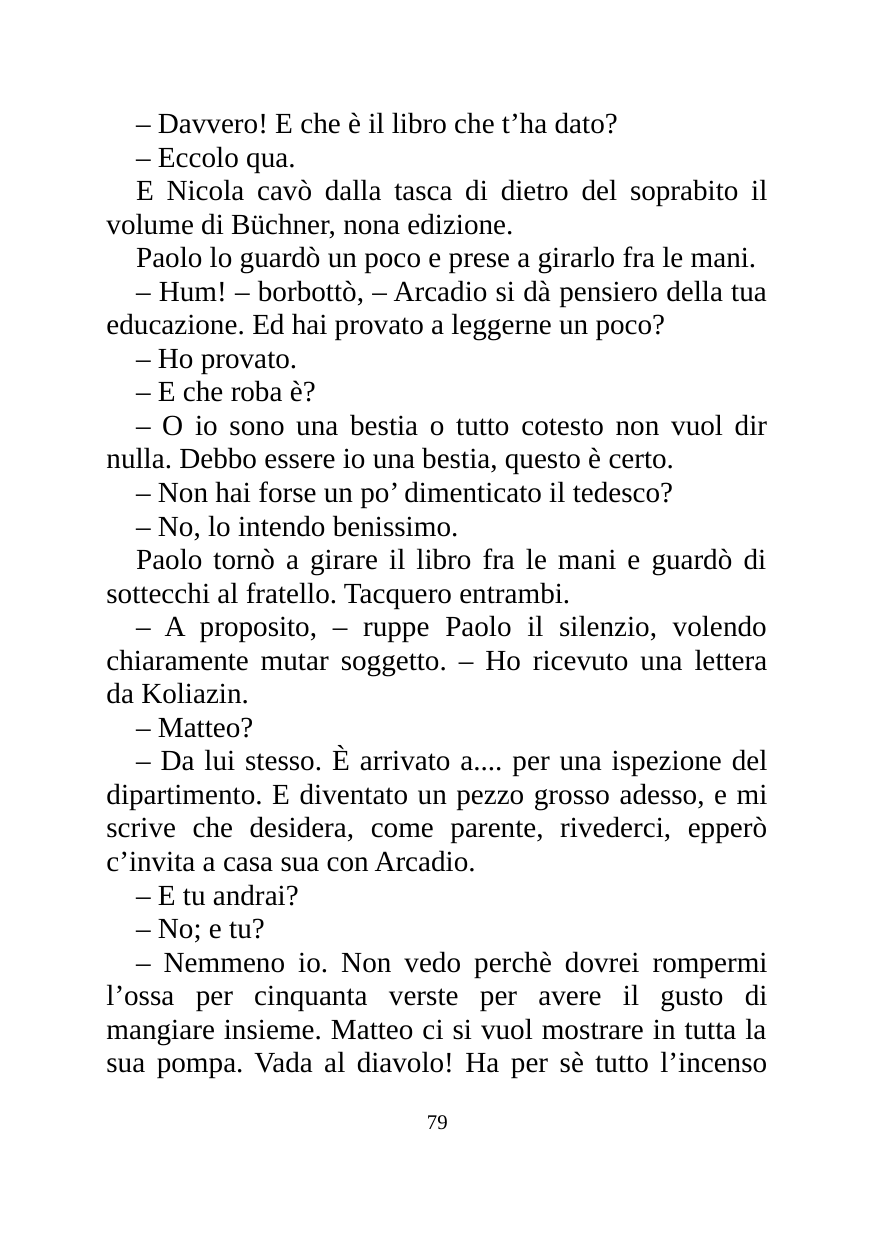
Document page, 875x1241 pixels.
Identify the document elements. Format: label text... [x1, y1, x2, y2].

text – Ho provato. [106, 341, 768, 374]
text – No, lo intendo benissimo. [106, 509, 768, 542]
text E Nicola cavò dalla tasca di dietro del soprabito il volume di Büchner, nona edizione. [106, 173, 768, 240]
text – Eccolo qua. [106, 140, 768, 173]
text – Davvero! E che è il libro che t’ha dato? [106, 106, 768, 140]
text – Nemmeno io. Non vedo perchè dovrei rompermi l’ossa per cinquanta verste per avere il gusto di mangiare insieme. Matteo ci si vuol mostrare in tutta la sua pompa. Vada al diavolo! Ha per sè tutto l’incenso [106, 945, 768, 1079]
text – A proposito, – ruppe Paolo il silenzio, volendo chiaramente mutar soggetto. – Ho ricevuto una lettera da Koliazin. [106, 609, 768, 710]
text Paolo tornò a girare il libro fra le mani e guardò di sottecchi al fratello. Tacquero entrambi. [106, 542, 768, 609]
text – Hum! – borbottò, – Arcadio si dà pensiero della tua educazione. Ed hai provato a leggerne un poco? [106, 274, 768, 341]
text – E che roba è? [106, 374, 768, 408]
text – Da lui stesso. È arrivato a.... per una ispezione del dipartimento. E diventato un pezzo grosso adesso, e mi scrive che desidera, come parente, rivederci, epperò c’invita a casa sua con Arcadio. [106, 743, 768, 878]
text – Matteo? [106, 710, 768, 743]
text – E tu andrai? [106, 878, 768, 911]
text Paolo lo guardò un poco e prese a girarlo fra le mani. [106, 240, 768, 274]
text – O io sono una bestia o tutto cotesto non vuol dir nulla. Debbo essere io una bestia, questo è certo. [106, 408, 768, 475]
text – Non hai forse un po’ dimenticato il tedesco? [106, 475, 768, 509]
text – No; e tu? [106, 911, 768, 945]
